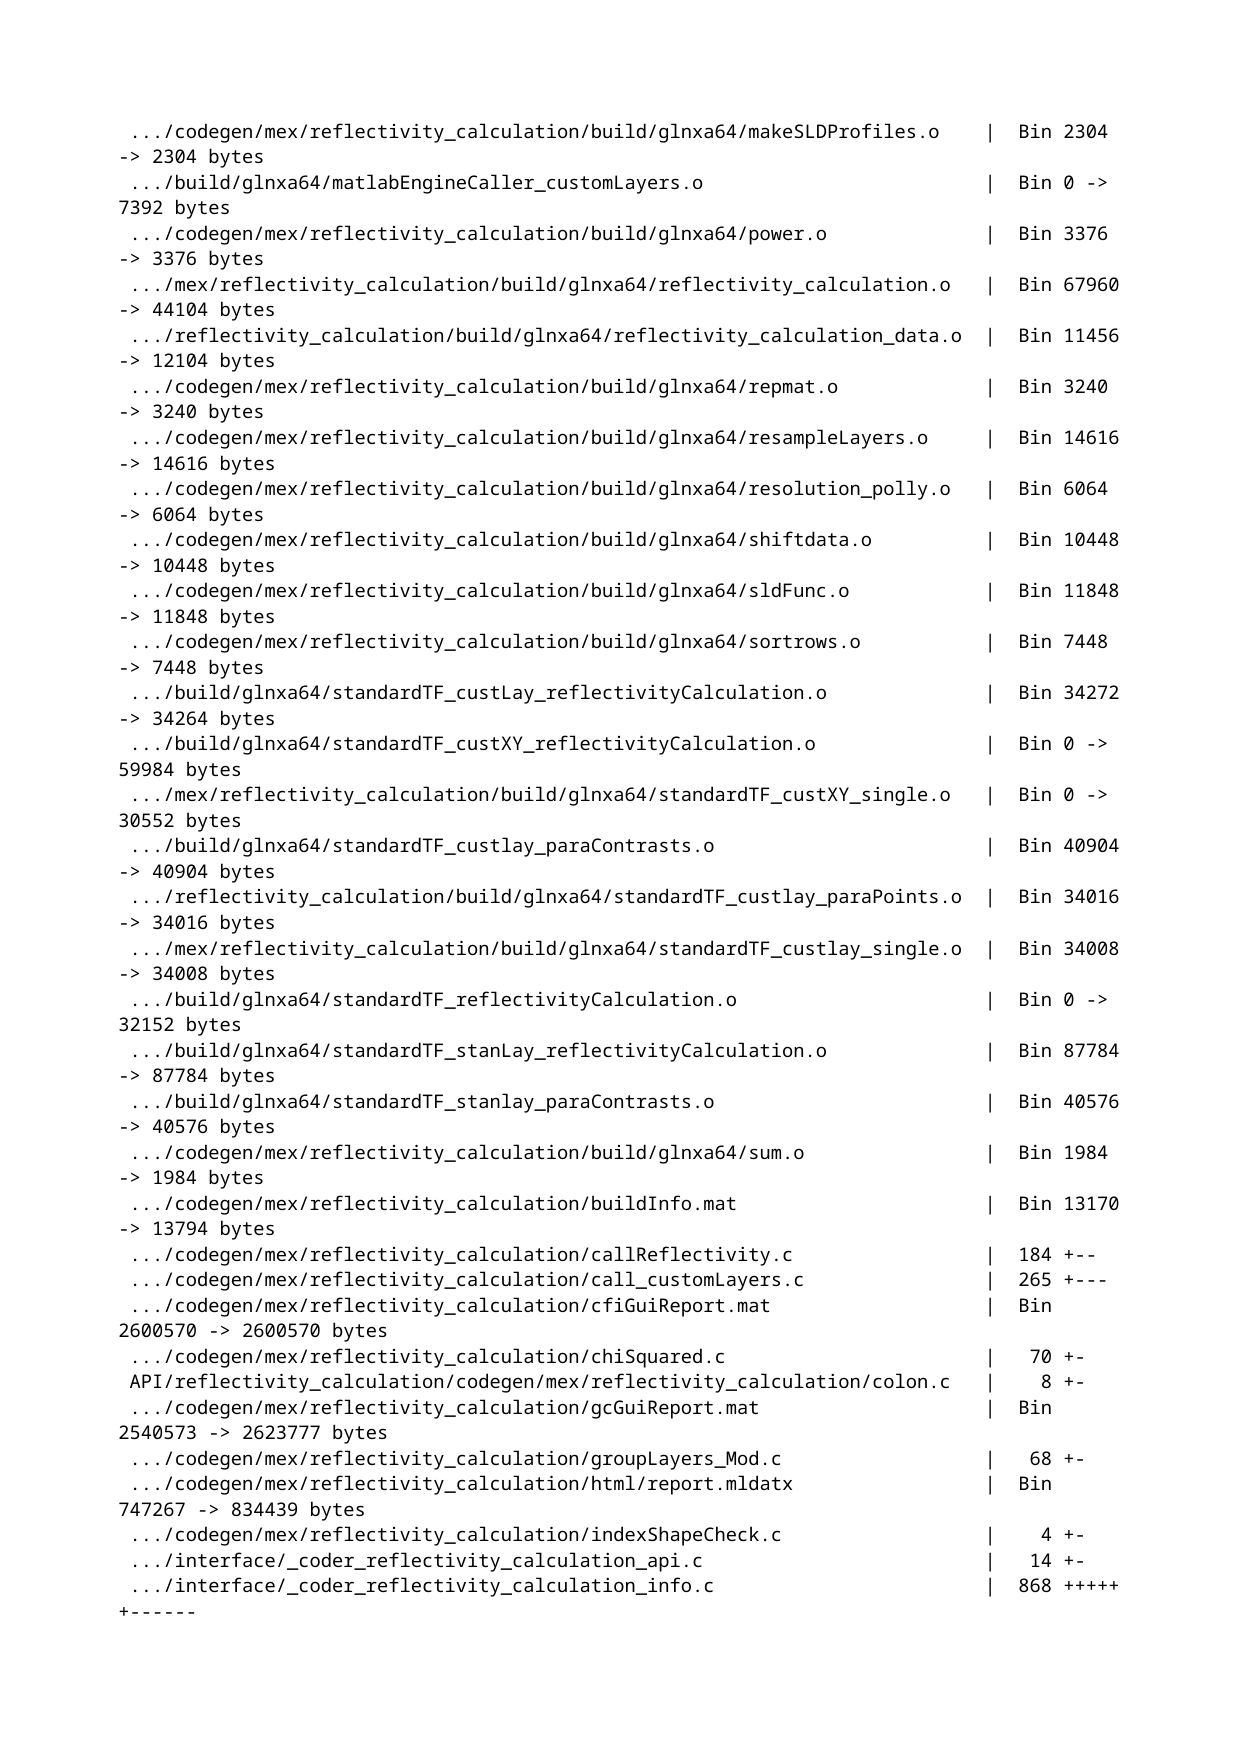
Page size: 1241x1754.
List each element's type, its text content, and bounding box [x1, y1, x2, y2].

text .../reflectivity_calculation/build/glnxa64/reflectivity_calculation_data.o | Bin 11456 -> 12104 bytes [118, 322, 1122, 373]
text .../codegen/mex/reflectivity_calculation/call_customLayers.c | 265 +--- [118, 1267, 1122, 1292]
text .../build/glnxa64/standardTF_stanLay_reflectivityCalculation.o | Bin 87784 -> 87784 bytes [118, 1037, 1122, 1088]
text .../interface/_coder_reflectivity_calculation_api.c | 14 +- [118, 1547, 1122, 1573]
text .../codegen/mex/reflectivity_calculation/callReflectivity.c | 184 +-- [118, 1241, 1122, 1267]
text .../codegen/mex/reflectivity_calculation/groupLayers_Mod.c | 68 +- [118, 1445, 1122, 1471]
text .../mex/reflectivity_calculation/build/glnxa64/reflectivity_calculation.o | Bin 67960 -> 44104 bytes [118, 271, 1122, 322]
text .../codegen/mex/reflectivity_calculation/build/glnxa64/sldFunc.o | Bin 11848 -> 11848 bytes [118, 577, 1122, 628]
text .../mex/reflectivity_calculation/build/glnxa64/standardTF_custXY_single.o | Bin 0 -> 30552 bytes [118, 782, 1122, 833]
text .../codegen/mex/reflectivity_calculation/build/glnxa64/sortrows.o | Bin 7448 -> 7448 bytes [118, 628, 1122, 679]
text .../codegen/mex/reflectivity_calculation/indexShapeCheck.c | 4 +- [118, 1522, 1122, 1547]
text .../build/glnxa64/standardTF_reflectivityCalculation.o | Bin 0 -> 32152 bytes [118, 986, 1122, 1037]
text .../codegen/mex/reflectivity_calculation/build/glnxa64/resampleLayers.o | Bin 14616 -> 14616 bytes [118, 424, 1122, 475]
text .../codegen/mex/reflectivity_calculation/gcGuiReport.mat | Bin 2540573 -> 2623777 bytes [118, 1394, 1122, 1445]
text .../codegen/mex/reflectivity_calculation/buildInfo.mat | Bin 13170 -> 13794 bytes [118, 1190, 1122, 1241]
text .../interface/_coder_reflectivity_calculation_info.c | 868 ++++++------ [118, 1573, 1122, 1624]
text .../codegen/mex/reflectivity_calculation/chiSquared.c | 70 +- [118, 1343, 1122, 1369]
text .../build/glnxa64/standardTF_custlay_paraContrasts.o | Bin 40904 -> 40904 bytes [118, 833, 1122, 884]
text .../codegen/mex/reflectivity_calculation/build/glnxa64/makeSLDProfiles.o | Bin 2304 -> 2304 bytes [118, 118, 1122, 169]
text .../codegen/mex/reflectivity_calculation/html/report.mldatx | Bin 747267 -> 834439 bytes [118, 1471, 1122, 1522]
text .../codegen/mex/reflectivity_calculation/build/glnxa64/resolution_polly.o | Bin 6064 -> 6064 bytes [118, 475, 1122, 526]
text .../build/glnxa64/standardTF_custXY_reflectivityCalculation.o | Bin 0 -> 59984 bytes [118, 731, 1122, 782]
text .../build/glnxa64/standardTF_stanlay_paraContrasts.o | Bin 40576 -> 40576 bytes [118, 1088, 1122, 1139]
text API/reflectivity_calculation/codegen/mex/reflectivity_calculation/colon.c | 8 +- [118, 1369, 1122, 1394]
text .../reflectivity_calculation/build/glnxa64/standardTF_custlay_paraPoints.o | Bin 34016 -> 34016 bytes [118, 884, 1122, 935]
text .../codegen/mex/reflectivity_calculation/build/glnxa64/repmat.o | Bin 3240 -> 3240 bytes [118, 373, 1122, 424]
text .../codegen/mex/reflectivity_calculation/build/glnxa64/power.o | Bin 3376 -> 3376 bytes [118, 220, 1122, 271]
text .../codegen/mex/reflectivity_calculation/cfiGuiReport.mat | Bin 2600570 -> 2600570 bytes [118, 1292, 1122, 1343]
text .../codegen/mex/reflectivity_calculation/build/glnxa64/shiftdata.o | Bin 10448 -> 10448 bytes [118, 526, 1122, 577]
text .../build/glnxa64/standardTF_custLay_reflectivityCalculation.o | Bin 34272 -> 34264 bytes [118, 679, 1122, 731]
text .../mex/reflectivity_calculation/build/glnxa64/standardTF_custlay_single.o | Bin 34008 -> 34008 bytes [118, 935, 1122, 986]
text .../codegen/mex/reflectivity_calculation/build/glnxa64/sum.o | Bin 1984 -> 1984 bytes [118, 1139, 1122, 1190]
text .../build/glnxa64/matlabEngineCaller_customLayers.o | Bin 0 -> 7392 bytes [118, 169, 1122, 220]
